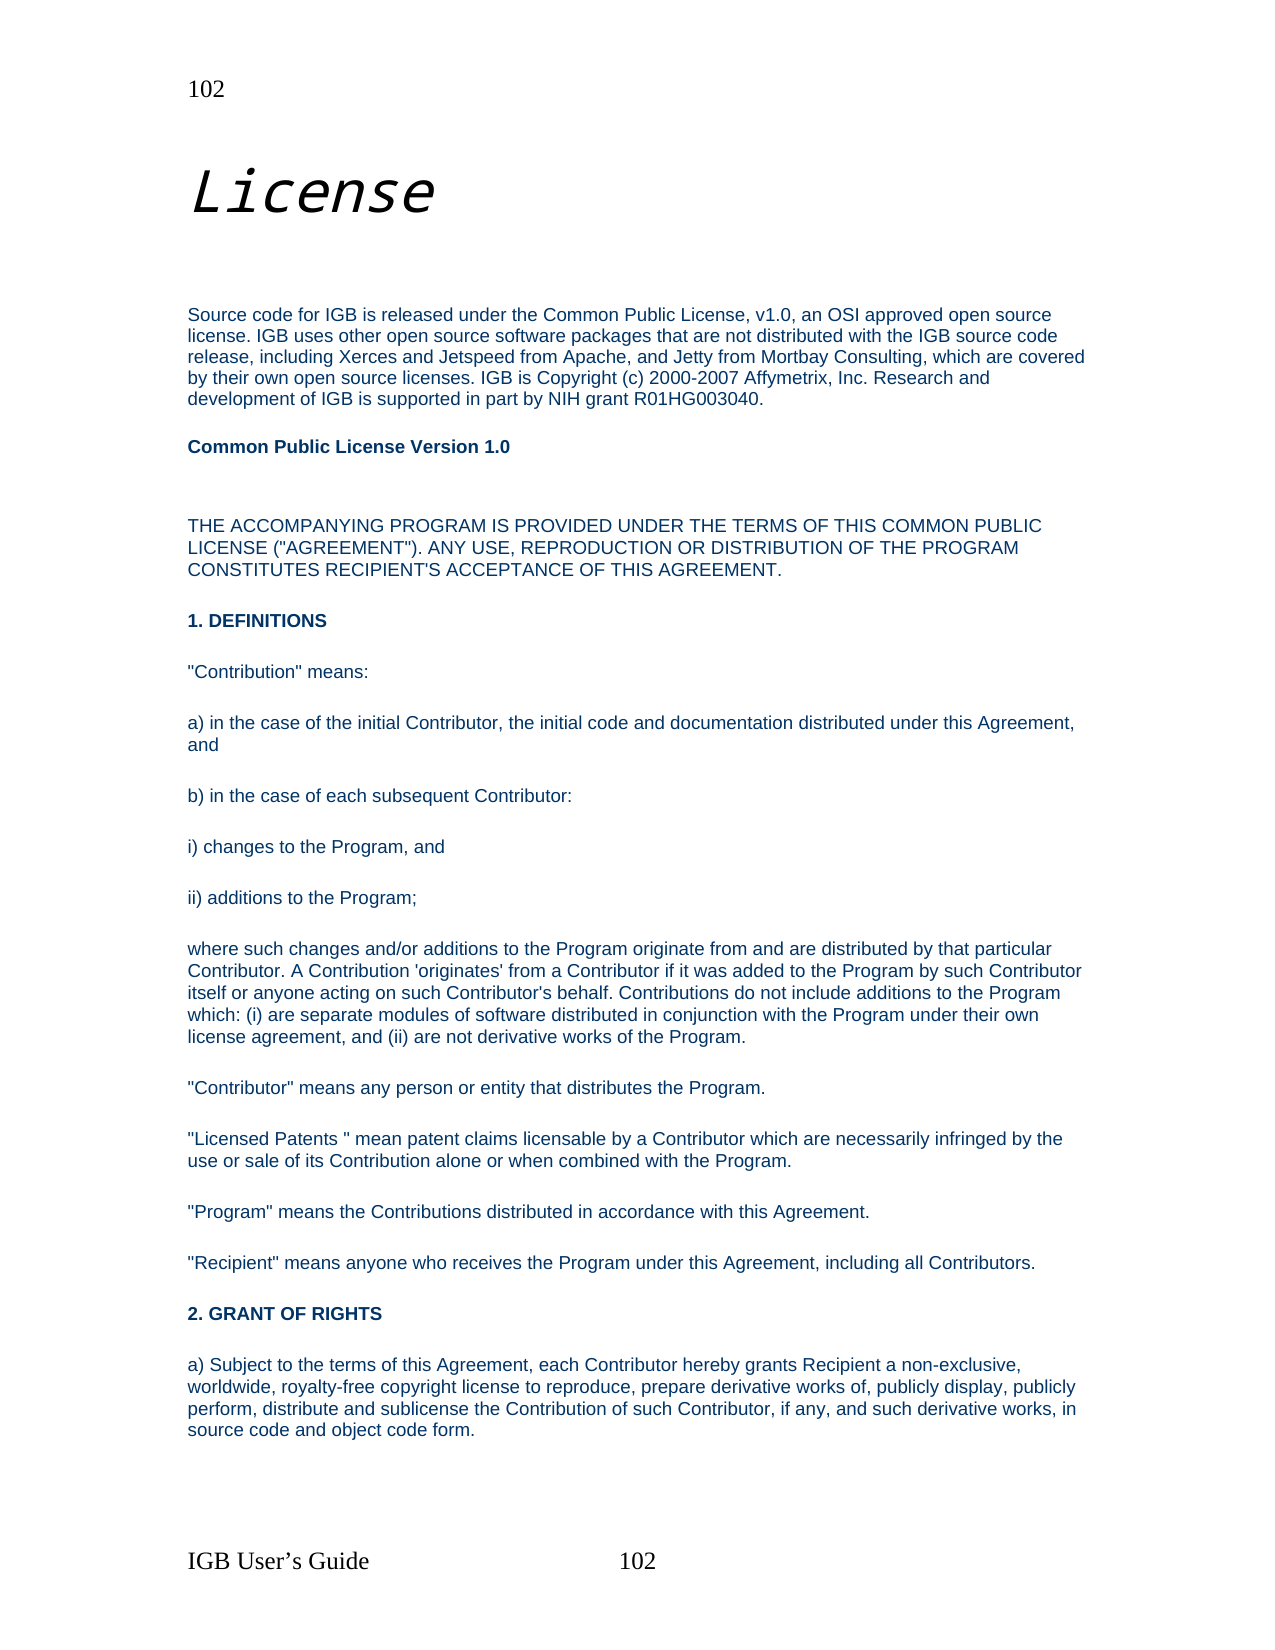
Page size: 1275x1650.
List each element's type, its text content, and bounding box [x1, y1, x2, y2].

text "Contributor" means any person or entity that distributes the Program. [187, 1076, 1087, 1098]
text "Contribution" means: [187, 661, 1087, 682]
text Source code for IGB is released under the Common Public License, v1.0, an OSI approved open source license. IGB uses other open source software packages that are not distributed with the IGB source code release, including Xerces and Jetspeed from Apache, and Jetty from Mortbay Consulting, which are covered by their own open source licenses. IGB is Copyright (c) 2000-2007 Affymetrix, Inc. Research and development of IGB is supported in part by NIH grant R01HG003040. [187, 304, 1087, 409]
text a) Subject to the terms of this Agreement, each Contributor hereby grants Recipient a non-exclusive, worldwide, royalty-free copyright license to reproduce, prepare derivative works of, publicly display, publicly perform, distribute and sublicense the Contribution of such Contributor, if any, and such derivative works, in source code and object code form. [187, 1353, 1087, 1441]
subtitle License [187, 150, 1087, 229]
text "Program" means the Contributions distributed in accordance with this Agreement. [187, 1200, 1087, 1222]
text "Recipient" means anyone who receives the Program under this Agreement, including all Contributors. [187, 1251, 1087, 1273]
text 2. GRANT OF RIGHTS [187, 1302, 1087, 1324]
text i) changes to the Program, and [187, 836, 1087, 857]
text b) in the case of each subsequent Contributor: [187, 784, 1087, 806]
text a) in the case of the initial Contributor, the initial code and documentation distributed under this Agreement, and [187, 712, 1087, 755]
text Common Public License Version 1.0 [187, 437, 1087, 458]
text THE ACCOMPANYING PROGRAM IS PROVIDED UNDER THE TERMS OF THIS COMMON PUBLIC LICENSE ("AGREEMENT"). ANY USE, REPRODUCTION OR DISTRIBUTION OF THE PROGRAM CONSTITUTES RECIPIENT'S ACCEPTANCE OF THIS AGREEMENT. [187, 515, 1087, 580]
text where such changes and/or additions to the Program originate from and are distributed by that particular Contributor. A Contribution 'originates' from a Contributor if it was added to the Program by such Contributor itself or anyone acting on such Contributor's behalf. Contributions do not include additions to the Program which: (i) are separate modules of software distributed in conjunction with the Program under their own license agreement, and (ii) are not derivative works of the Program. [187, 938, 1087, 1047]
text "Licensed Patents " mean patent claims licensable by a Contributor which are necessarily infringed by the use or sale of its Contribution alone or when combined with the Program. [187, 1127, 1087, 1171]
text 1. DEFINITIONS [187, 609, 1087, 631]
text ii) additions to the Program; [187, 887, 1087, 908]
